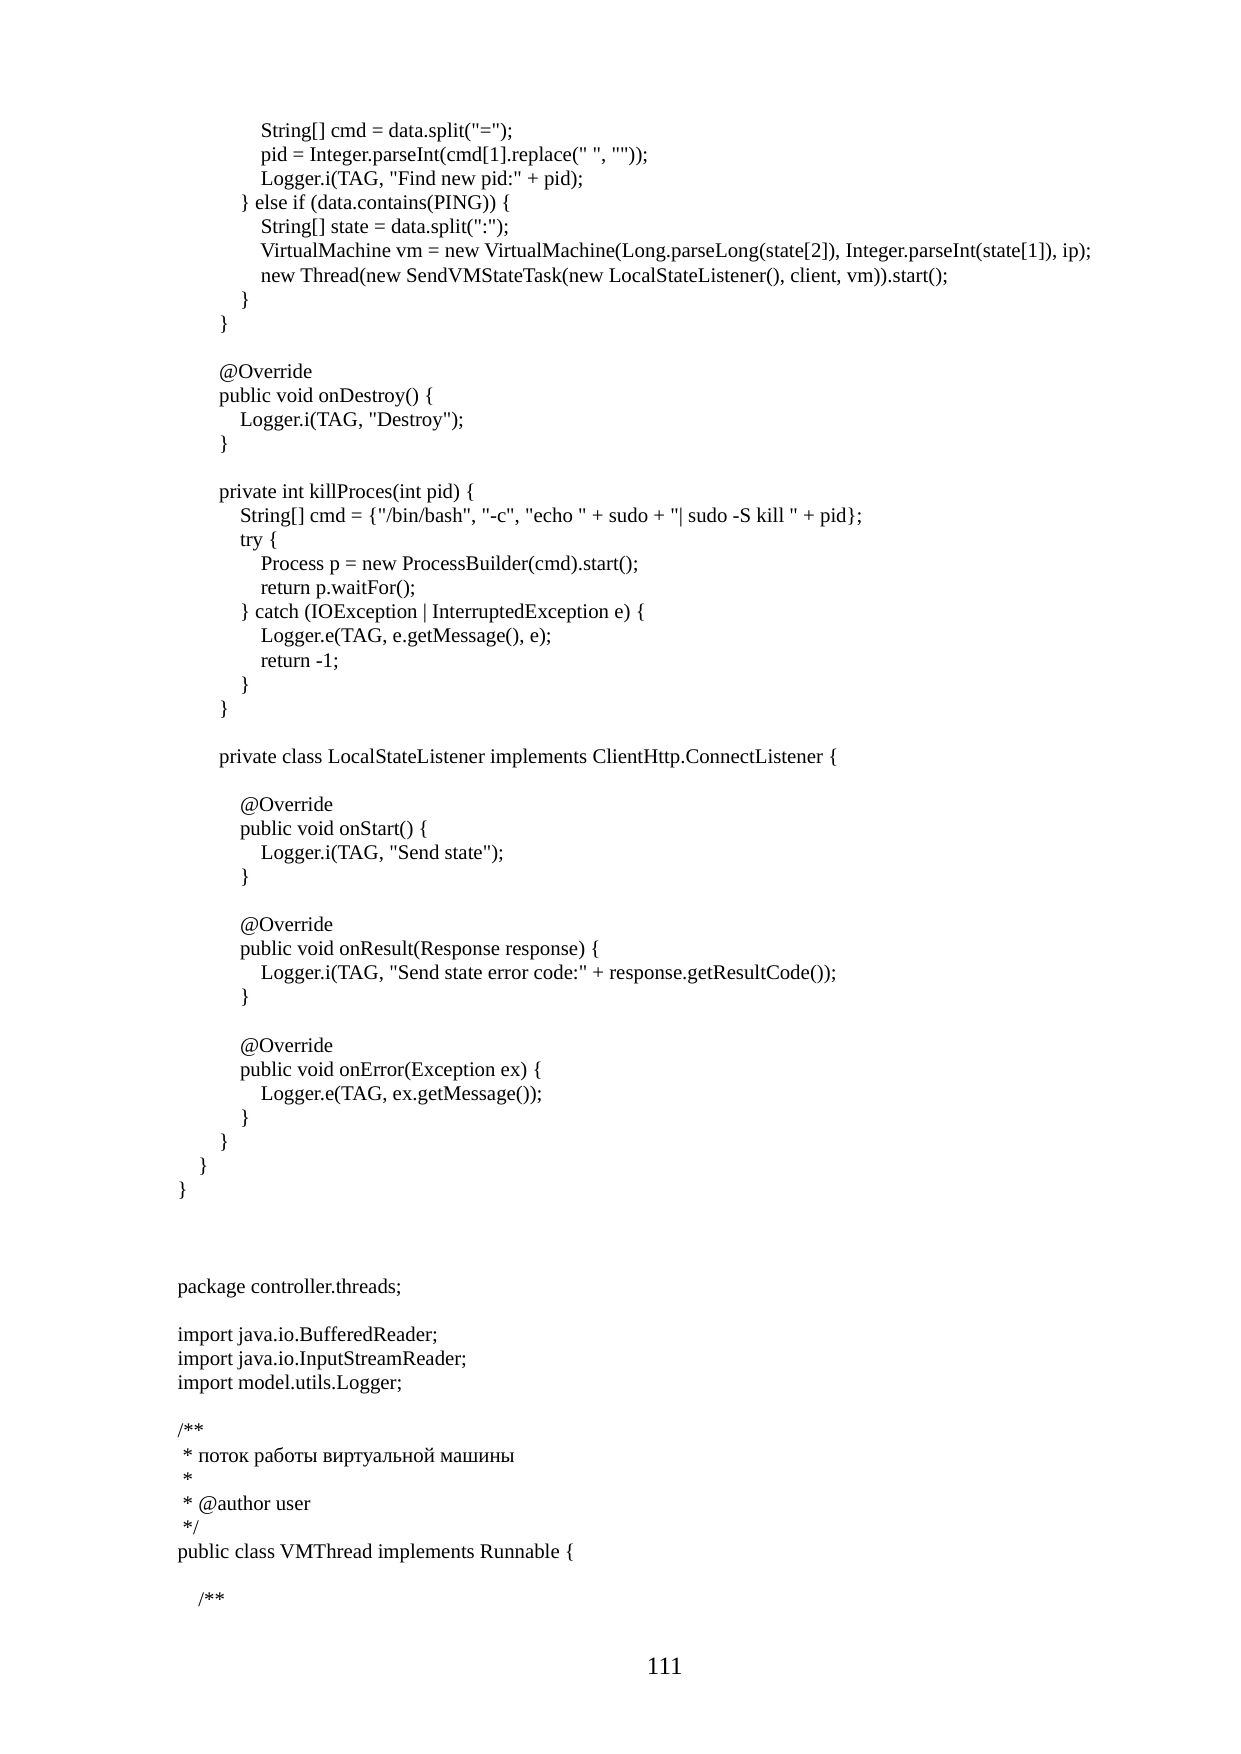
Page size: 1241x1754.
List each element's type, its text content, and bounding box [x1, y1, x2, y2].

text package controller.threads; import java.io.BufferedReader; import java.io.InputStreamReader; import model.utils.Logger; /** * поток работы виртуальной машины * * @author user */ public class VMThread implements Runnable { /** [177, 1274, 1152, 1611]
text String[] cmd = data.split("="); pid = Integer.parseInt(cmd[1].replace(" ", "")); Logger.i(TAG, "Find new pid:" + pid); } else if (data.contains(PING)) { String[] state = data.split(":"); VirtualMachine vm = new VirtualMachine(Long.parseLong(state[2]), Integer.parseInt(state[1]), ip); new Thread(new SendVMStateTask(new LocalStateListener(), client, vm)).start(); } } @Override public void onDestroy() { Logger.i(TAG, "Destroy"); } private int killProces(int pid) { String[] cmd = {"/bin/bash", "-c", "echo " + sudo + "| sudo -S kill " + pid}; try { Process p = new ProcessBuilder(cmd).start(); return p.waitFor(); } catch (IOException | InterruptedException e) { Logger.e(TAG, e.getMessage(), e); return -1; } } private class LocalStateListener implements ClientHttp.ConnectListener { @Override public void onStart() { Logger.i(TAG, "Send state"); } @Override public void onResult(Response response) { Logger.i(TAG, "Send state error code:" + response.getResultCode()); } @Override public void onError(Exception ex) { Logger.e(TAG, ex.getMessage()); } } } } [177, 118, 1152, 1225]
